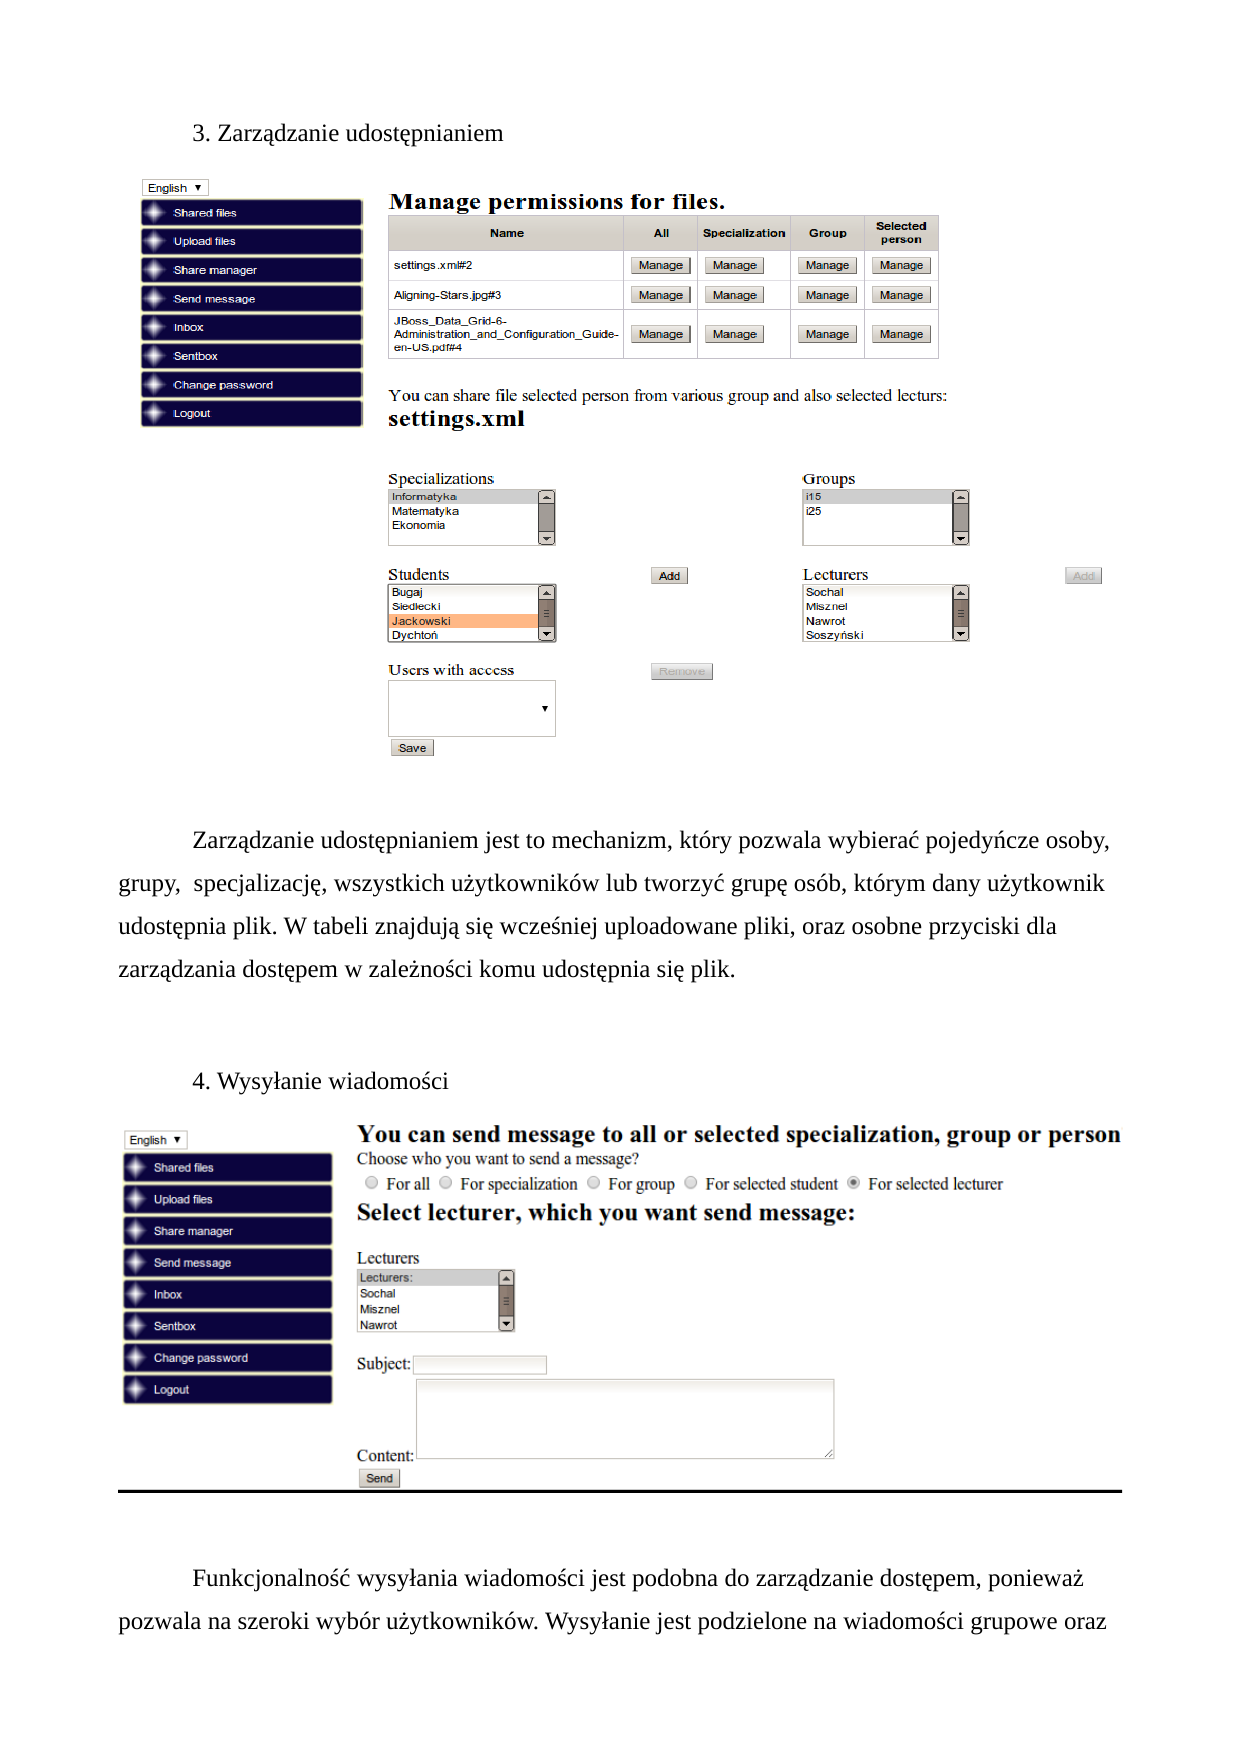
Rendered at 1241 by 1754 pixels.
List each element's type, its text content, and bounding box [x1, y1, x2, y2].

text Zarządzanie udostępnianiem jest to mechanizm, który pozwala wybierać pojedyńcze osoby, grupy, specjalizację, wszystkich użytkowników lub tworzyć grupę osób, którym dany użytkownik udostępnia plik. W tabeli znajdują się wcześniej uploadowane pliki, oraz osobne przyciski dla zarządzania dostępem w zależności komu udostępnia się plik. [118, 825, 1122, 983]
text 3. Zarządzanie udostępnianiem [118, 118, 1122, 147]
text Funkcjonalność wysyłania wiadomości jest podobna do zarządzanie dostępem, ponieważ pozwala na szeroki wybór użytkowników. Wysyłanie jest podzielone na wiadomości grupowe oraz [118, 1563, 1122, 1635]
picture [118, 173, 1123, 756]
text 4. Wysyłanie wiadomości [118, 1066, 1122, 1094]
picture [118, 1121, 1123, 1493]
